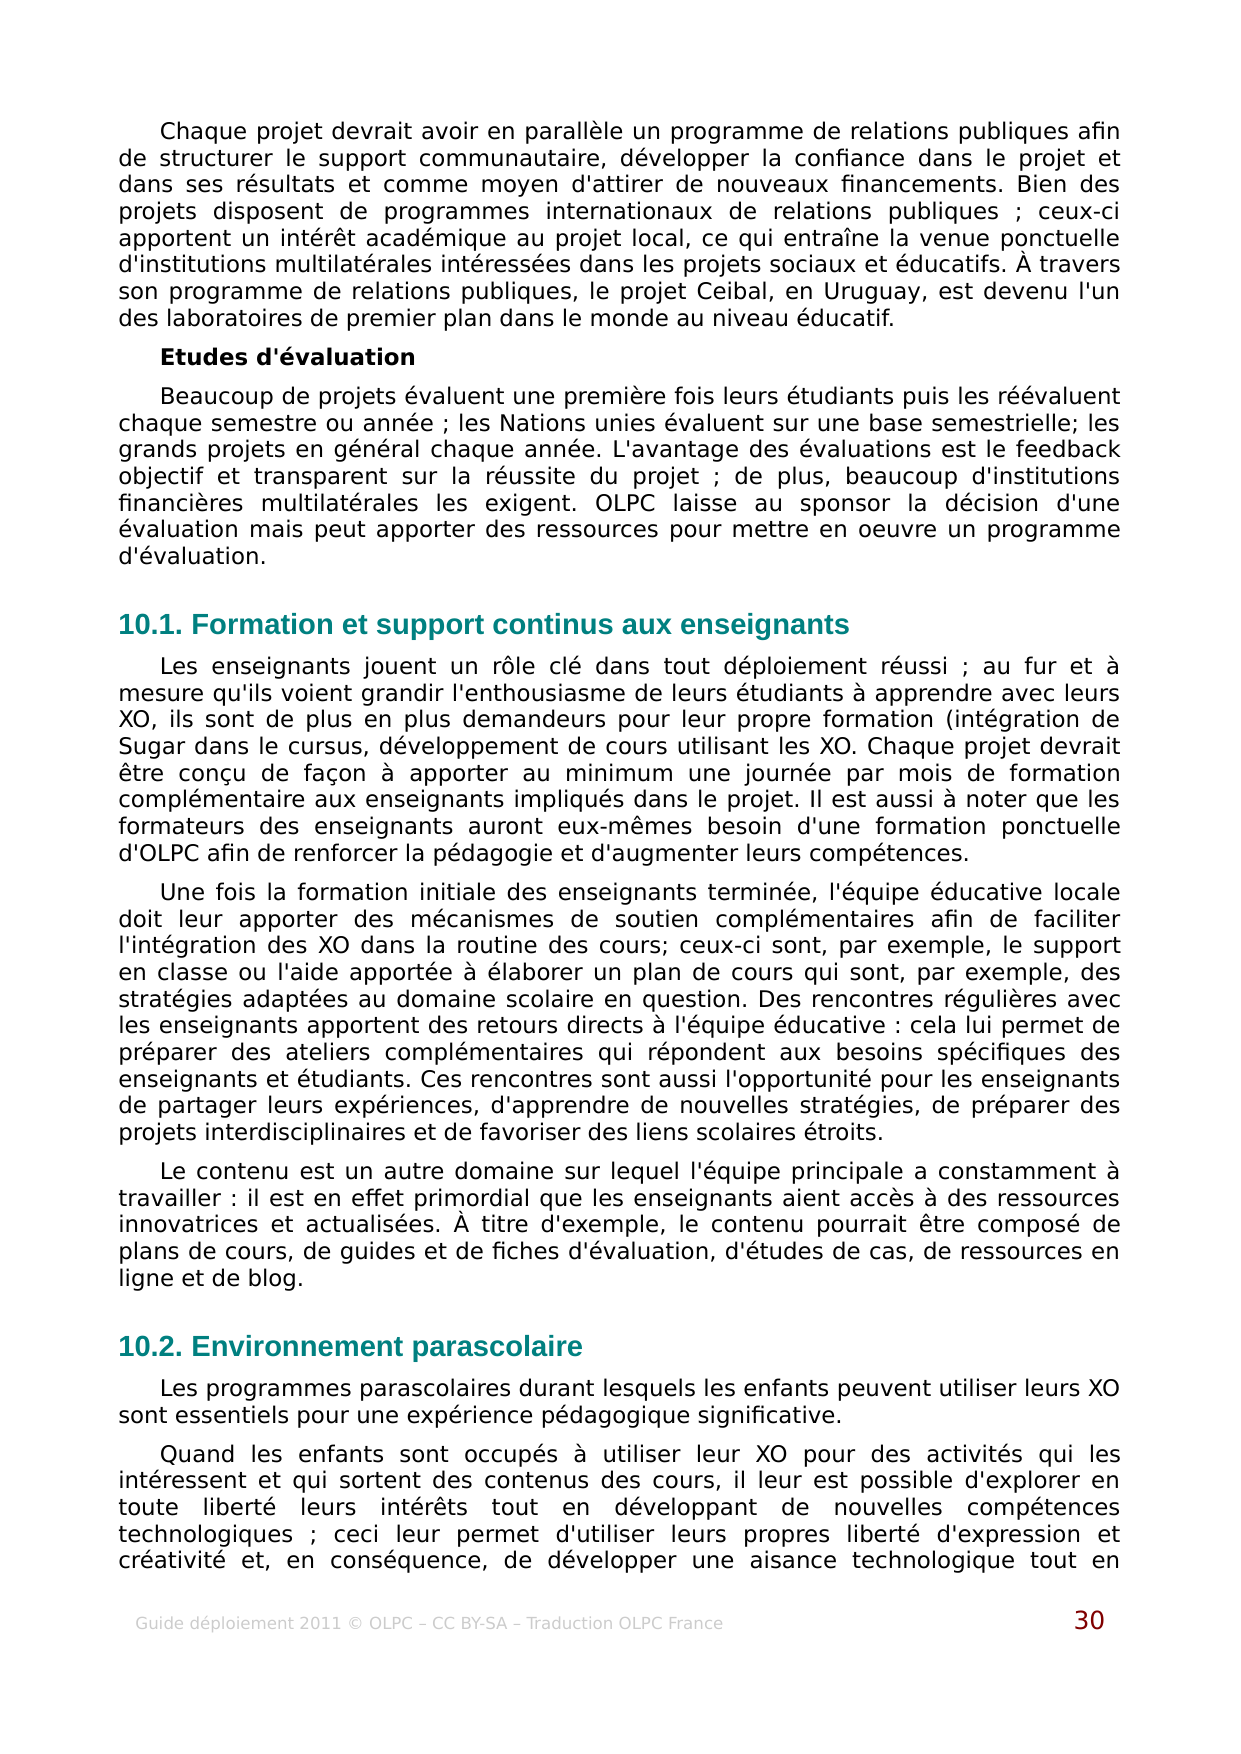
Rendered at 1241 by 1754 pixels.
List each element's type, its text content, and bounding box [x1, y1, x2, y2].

text Beaucoup de projets évaluent une première fois leurs étudiants puis les réévaluent chaque semestre ou année ; les Nations unies évaluent sur une base semestrielle; les grands projets en général chaque année. L'avantage des évaluations est le feedback objectif et transparent sur la réussite du projet ; de plus, beaucoup d'institutions financières multilatérales les exigent. OLPC laisse au sponsor la décision d'une évaluation mais peut apporter des ressources pour mettre en oeuvre un programme d'évaluation. [118, 383, 1122, 570]
text Les enseignants jouent un rôle clé dans tout déploiement réussi ; au fur et à mesure qu'ils voient grandir l'enthousiasme de leurs étudiants à apprendre avec leurs XO, ils sont de plus en plus demandeurs pour leur propre formation (intégration de Sugar dans le cursus, développement de cours utilisant les XO. Chaque projet devrait être conçu de façon à apporter au minimum une journée par mois de formation complémentaire aux enseignants impliqués dans le projet. Il est aussi à noter que les formateurs des enseignants auront eux-mêmes besoin d'une formation ponctuelle d'OLPC afin de renforcer la pédagogie et d'augmenter leurs compétences. [118, 653, 1122, 867]
text Une fois la formation initiale des enseignants terminée, l'équipe éducative locale doit leur apporter des mécanismes de soutien complémentaires afin de faciliter l'intégration des XO dans la routine des cours; ceux-ci sont, par exemple, le support en classe ou l'aide apportée à élaborer un plan de cours qui sont, par exemple, des stratégies adaptées au domaine scolaire en question. Des rencontres régulières avec les enseignants apportent des retours directs à l'équipe éducative : cela lui permet de préparer des ateliers complémentaires qui répondent aux besoins spécifiques des enseignants et étudiants. Ces rencontres sont aussi l'opportunité pour les enseignants de partager leurs expériences, d'apprendre de nouvelles stratégies, de préparer des projets interdisciplinaires et de favoriser des liens scolaires étroits. [118, 879, 1122, 1146]
subtitle Formation et support continus aux enseignants [118, 607, 1122, 641]
text Quand les enfants sont occupés à utiliser leur XO pour des activités qui les intéressent et qui sortent des contenus des cours, il leur est possible d'explorer en toute liberté leurs intérêts tout en développant de nouvelles compétences technologiques ; ceci leur permet d'utiliser leurs propres liberté d'expression et créativité et, en conséquence, de développer une aisance technologique tout en [118, 1441, 1122, 1574]
text Le contenu est un autre domaine sur lequel l'équipe principale a constamment à travailler : il est en effet primordial que les enseignants aient accès à des ressources innovatrices et actualisées. À titre d'exemple, le contenu pourrait être composé de plans de cours, de guides et de fiches d'évaluation, d'études de cas, de ressources en ligne et de blog. [118, 1158, 1122, 1292]
subtitle Environnement parascolaire [118, 1329, 1122, 1363]
text Chaque projet devrait avoir en parallèle un programme de relations publiques afin de structurer le support communautaire, développer la confiance dans le projet et dans ses résultats et comme moyen d'attirer de nouveaux financements. Bien des projets disposent de programmes internationaux de relations publiques ; ceux-ci apportent un intérêt académique au projet local, ce qui entraîne la venue ponctuelle d'institutions multilatérales intéressées dans les projets sociaux et éducatifs. À travers son programme de relations publiques, le projet Ceibal, en Uruguay, est devenu l'un des laboratoires de premier plan dans le monde au niveau éducatif. [118, 118, 1122, 331]
text Etudes d'évaluation [118, 344, 1122, 371]
text Les programmes parascolaires durant lesquels les enfants peuvent utiliser leurs XO sont essentiels pour une expérience pédagogique significative. [118, 1375, 1122, 1428]
